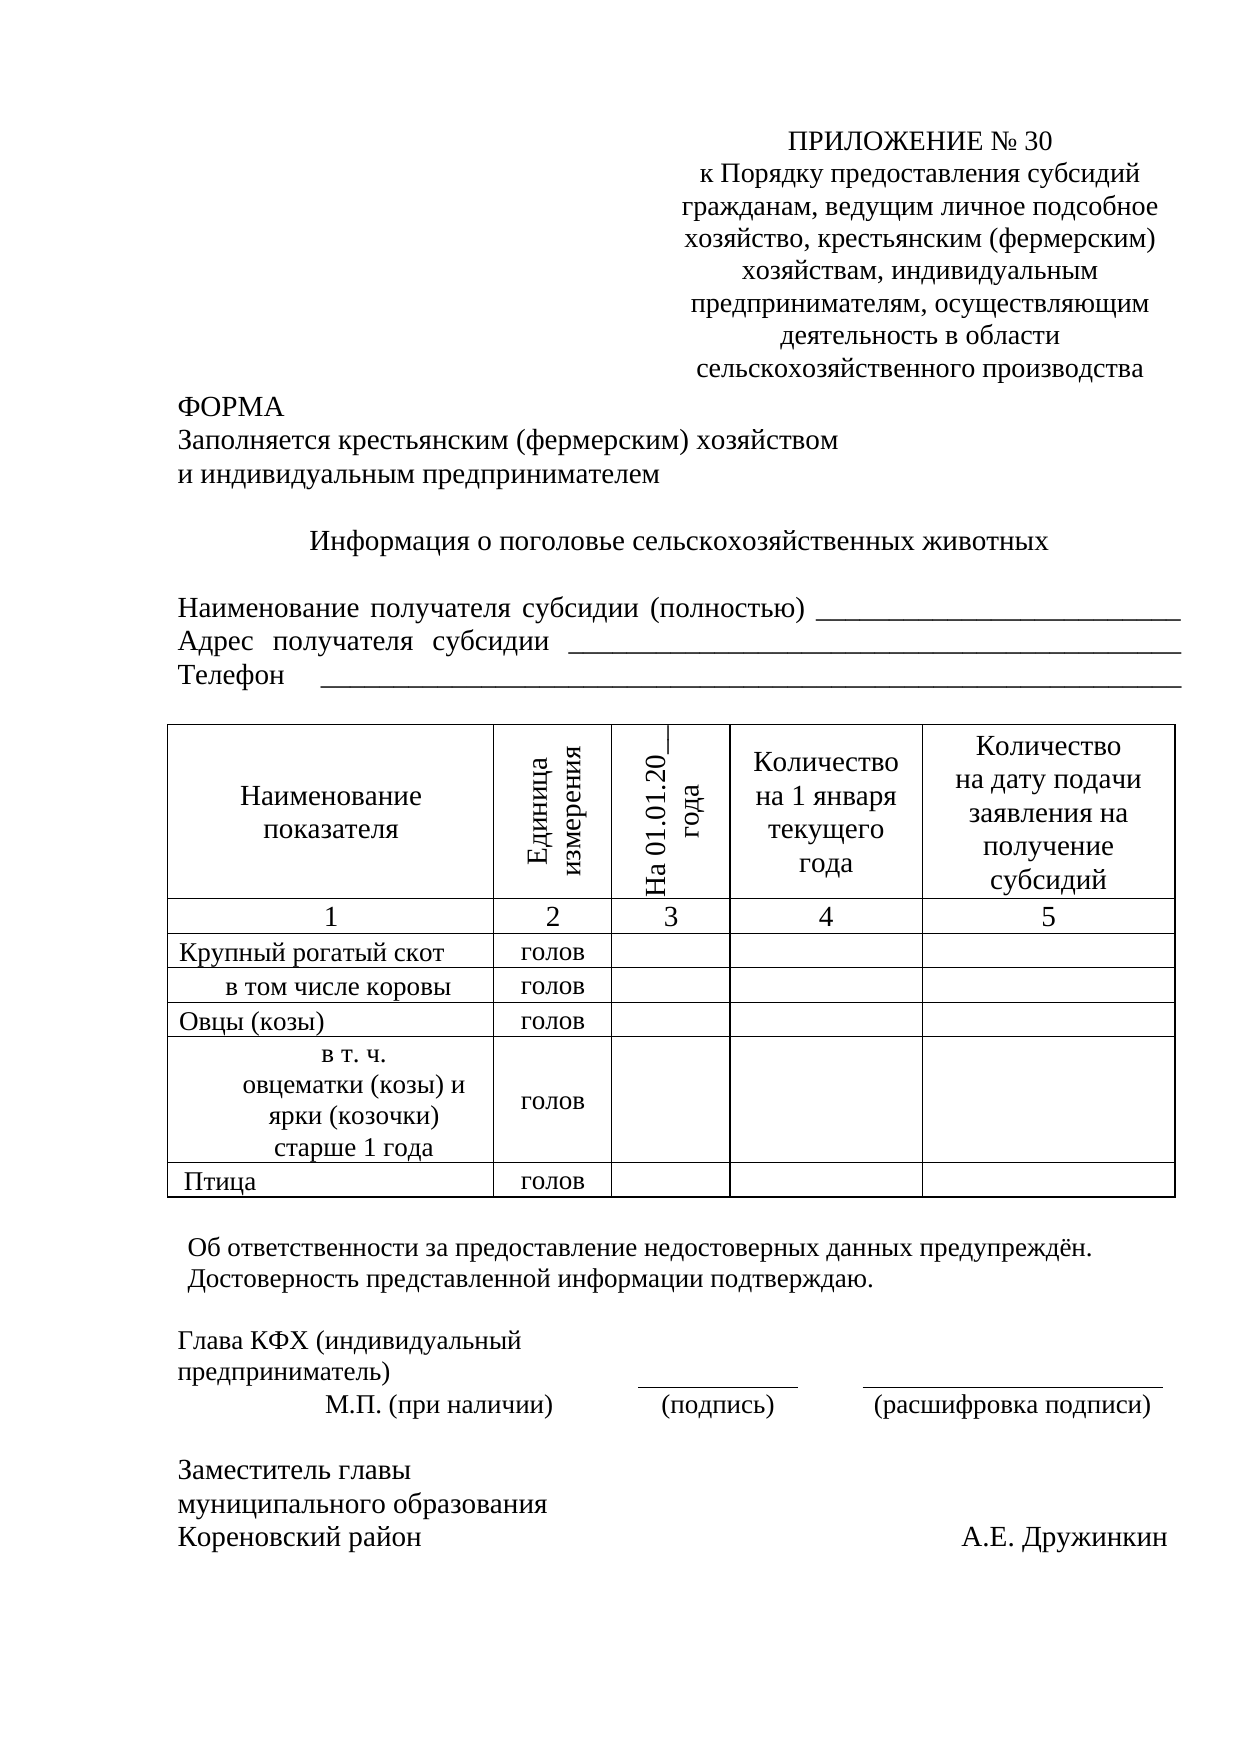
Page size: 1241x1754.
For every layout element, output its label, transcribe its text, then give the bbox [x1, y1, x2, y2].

table_header [177, 118, 658, 389]
table_cell [731, 1037, 922, 1162]
table_cell (подпись) [638, 1388, 798, 1419]
table_cell [612, 934, 729, 967]
table_cell [731, 968, 922, 1002]
table_header ПРИЛОЖЕНИЕ № 30 к Порядку предоставления субсидий гражданам, ведущим личное подсобное хозяйство, крестьянским (фермерским) хозяйствам, индивидуальным предпринимателям, осуществляющим деятельность в области сельскохозяйственного производства [658, 118, 1182, 389]
table_cell [923, 1003, 1174, 1036]
table_cell [612, 968, 729, 1002]
text Заместитель главы [177, 1452, 1181, 1486]
table_header Количество на дату подачи заявления на получение субсидий [923, 725, 1174, 898]
text Кореновский район А.Е. Дружинкин [177, 1519, 1181, 1553]
text и индивидуальным предпринимателем [177, 456, 1181, 489]
table_cell 5 [923, 899, 1174, 932]
table_header [863, 1293, 1163, 1387]
table_cell в т. ч. овцематки (козы) и ярки (козочки) старше 1 года [168, 1037, 493, 1162]
text Информация о поголовье сельскохозяйственных животных [177, 523, 1181, 556]
text Наименование получателя субсидии (полностью) _________________________ Адрес получателя субсидии __________________________________________ Телефон ___________________________________________________________ [177, 590, 1181, 724]
table_cell (расшифровка подписи) [863, 1388, 1163, 1419]
table_cell голов [494, 1163, 611, 1196]
table_cell 4 [731, 899, 922, 932]
table_cell [923, 1163, 1174, 1196]
table_cell 3 [612, 899, 729, 932]
table_header Количество на 1 января текущего года [731, 725, 922, 898]
table_cell [612, 1003, 729, 1036]
text муниципального образования [177, 1486, 1181, 1519]
table_cell [923, 934, 1174, 967]
table_cell в том числе коровы [168, 968, 493, 1002]
table_cell голов [494, 1037, 611, 1162]
table_cell М.П. (при наличии) [166, 1387, 638, 1419]
text ФОРМА [177, 389, 1181, 422]
table_cell [612, 1163, 729, 1196]
table_cell [798, 1387, 862, 1419]
table_header [638, 1293, 798, 1387]
table_cell голов [494, 934, 611, 967]
table_header Глава КФХ (индивидуальный предприниматель) [166, 1293, 638, 1387]
text Заполняется крестьянским (фермерским) хозяйством [177, 422, 1181, 456]
text Об ответственности за предоставление недостоверных данных предупреждён. [187, 1231, 1181, 1262]
table_header Наименование показателя [168, 725, 493, 898]
table_header На 01.01.20__ года [612, 725, 729, 898]
table_cell голов [494, 968, 611, 1002]
table_cell Птица [168, 1163, 493, 1196]
table_cell [923, 1037, 1174, 1162]
table_cell [612, 1037, 729, 1162]
table_header [798, 1293, 862, 1387]
table_cell 1 [168, 899, 493, 932]
table_cell [923, 968, 1174, 1002]
text Достоверность представленной информации подтверждаю. [187, 1262, 1181, 1293]
table_cell [731, 934, 922, 967]
table_cell Овцы (козы) [168, 1003, 493, 1036]
table_cell Крупный рогатый скот [168, 934, 493, 967]
table_header Единица измерения [494, 725, 611, 898]
table_cell [731, 1003, 922, 1036]
table_cell [731, 1163, 922, 1196]
table_cell голов [494, 1003, 611, 1036]
table_cell 2 [494, 899, 611, 932]
